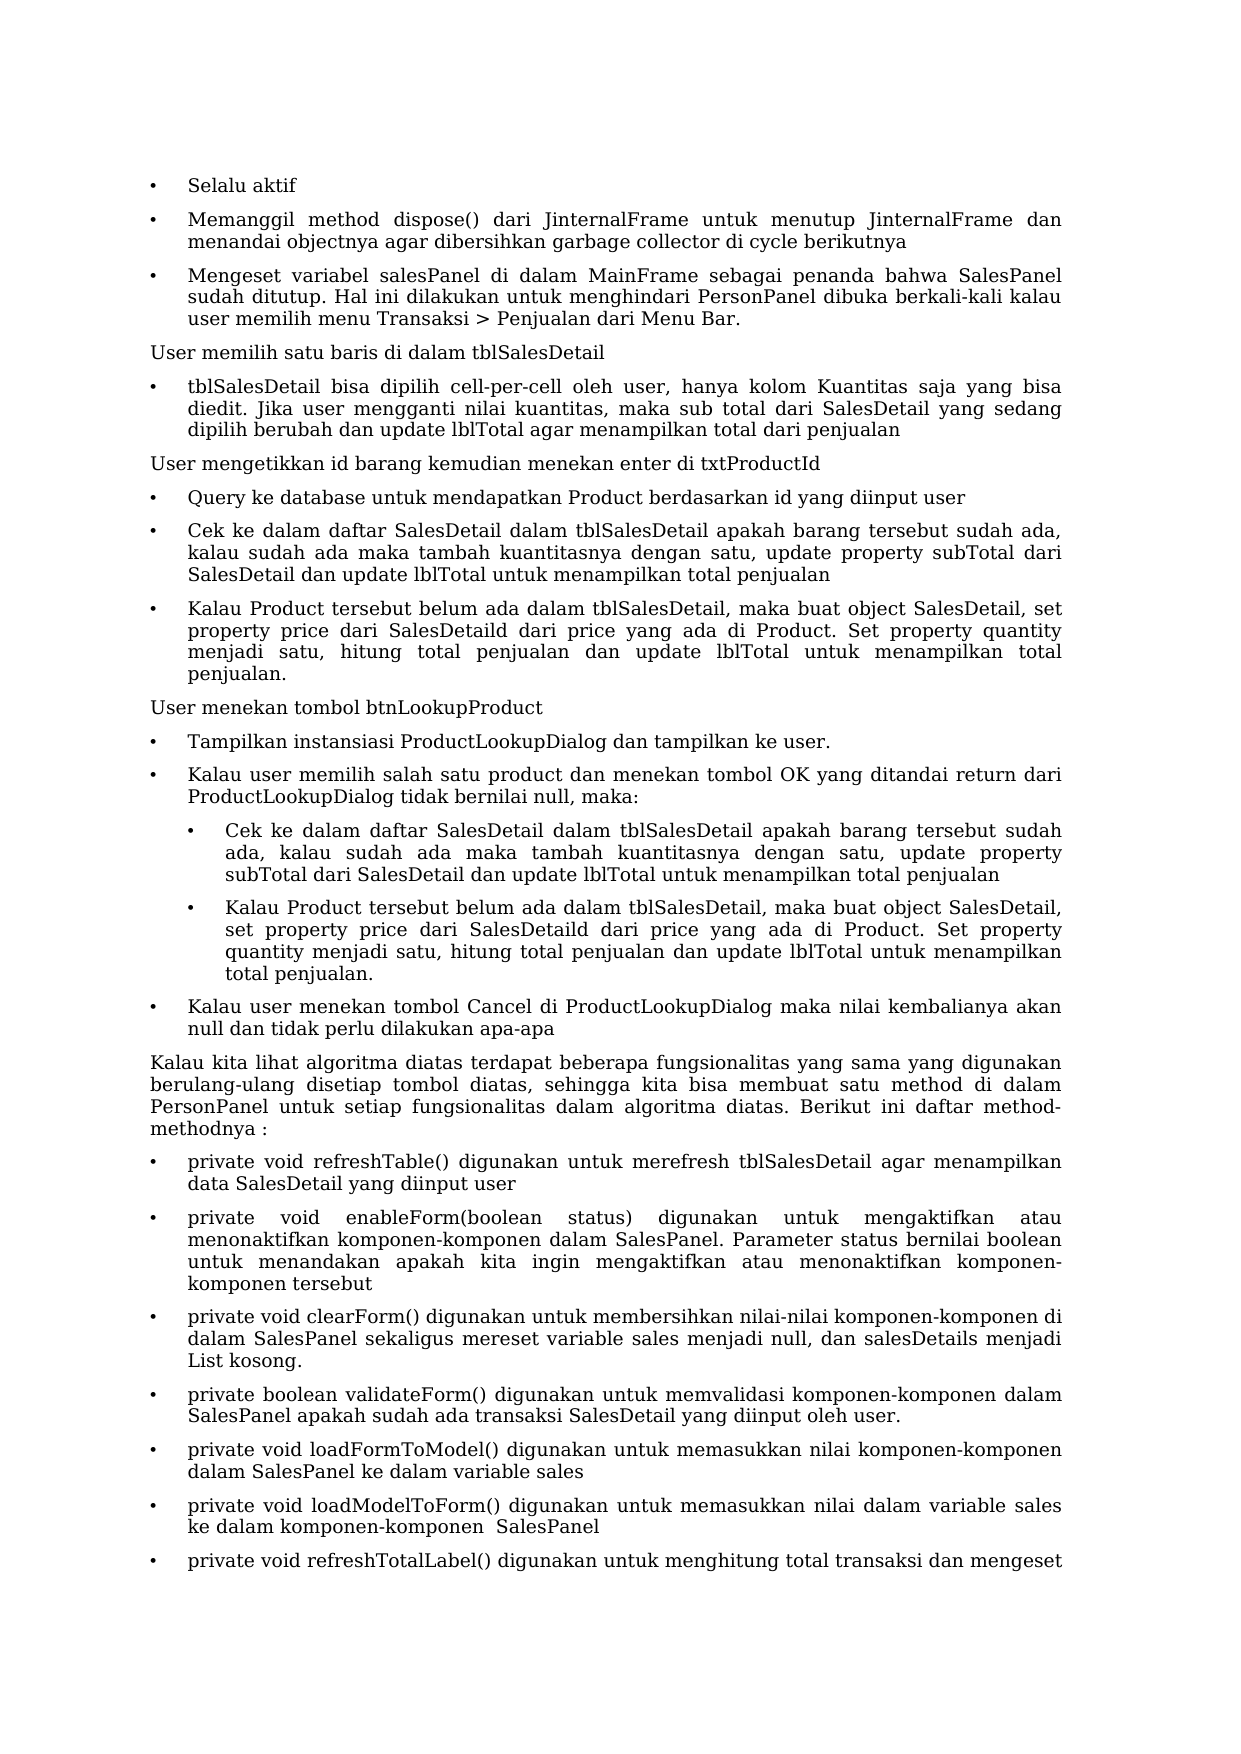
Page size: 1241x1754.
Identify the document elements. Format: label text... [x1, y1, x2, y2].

text User memilih satu baris di dalam tblSalesDetail [150, 342, 1063, 364]
list Kalau Product tersebut belum ada dalam tblSalesDetail, maka buat object SalesDetail, set property price dari SalesDetaild dari price yang ada di Product. Set property quantity menjadi satu, hitung total penjualan dan update lblTotal untuk menampilkan total penjualan. [150, 598, 1063, 685]
list Selalu aktif [150, 176, 1063, 197]
list Tampilkan instansiasi ProductLookupDialog dan tampilkan ke user. [150, 731, 1063, 753]
list Cek ke dalam daftar SalesDetail dalam tblSalesDetail apakah barang tersebut sudah ada, kalau sudah ada maka tambah kuantitasnya dengan satu, update property subTotal dari SalesDetail dan update lblTotal untuk menampilkan total penjualan [150, 520, 1063, 586]
text User menekan tombol btnLookupProduct [150, 697, 1063, 719]
list tblSalesDetail bisa dipilih cell-per-cell oleh user, hanya kolom Kuantitas saja yang bisa diedit. Jika user mengganti nilai kuantitas, maka sub total dari SalesDetail yang sedang dipilih berubah dan update lblTotal agar menampilkan total dari penjualan [150, 376, 1063, 441]
list Mengeset variabel salesPanel di dalam MainFrame sebagai penanda bahwa SalesPanel sudah ditutup. Hal ini dilakukan untuk menghindari PersonPanel dibuka berkali-kali kalau user memilih menu Transaksi > Penjualan dari Menu Bar. [150, 265, 1063, 330]
list private void loadModelToForm() digunakan untuk memasukkan nilai dalam variable sales ke dalam komponen-komponen SalesPanel [150, 1494, 1063, 1538]
text Kalau kita lihat algoritma diatas terdapat beberapa fungsionalitas yang sama yang digunakan berulang-ulang disetiap tombol diatas, sehingga kita bisa membuat satu method di dalam PersonPanel untuk setiap fungsionalitas dalam algoritma diatas. Berikut ini daftar method-methodnya : [150, 1052, 1063, 1139]
list private boolean validateForm() digunakan untuk memvalidasi komponen-komponen dalam SalesPanel apakah sudah ada transaksi SalesDetail yang diinput oleh user. [150, 1383, 1063, 1427]
list Memanggil method dispose() dari JinternalFrame untuk menutup JinternalFrame dan menandai objectnya agar dibersihkan garbage collector di cycle berikutnya [150, 209, 1063, 253]
list private void loadFormToModel() digunakan untuk memasukkan nilai komponen-komponen dalam SalesPanel ke dalam variable sales [150, 1439, 1063, 1483]
list Query ke database untuk mendapatkan Product berdasarkan id yang diinput user [150, 487, 1063, 509]
list private void refreshTable() digunakan untuk merefresh tblSalesDetail agar menampilkan data SalesDetail yang diinput user [150, 1151, 1063, 1195]
list private void clearForm() digunakan untuk membersihkan nilai-nilai komponen-komponen di dalam SalesPanel sekaligus mereset variable sales menjadi null, dan salesDetails menjadi List kosong. [150, 1306, 1063, 1372]
list Kalau user memilih salah satu product dan menekan tombol OK yang ditandai return dari ProductLookupDialog tidak bernilai null, maka: [150, 764, 1063, 808]
list Kalau user menekan tombol Cancel di ProductLookupDialog maka nilai kembalianya akan null dan tidak perlu dilakukan apa-apa [150, 997, 1063, 1040]
text User mengetikkan id barang kemudian menekan enter di txtProductId [150, 453, 1063, 475]
list Cek ke dalam daftar SalesDetail dalam tblSalesDetail apakah barang tersebut sudah ada, kalau sudah ada maka tambah kuantitasnya dengan satu, update property subTotal dari SalesDetail dan update lblTotal untuk menampilkan total penjualan [187, 820, 1063, 886]
list private void refreshTotalLabel() digunakan untuk menghitung total transaksi dan mengeset [150, 1550, 1063, 1572]
list private void enableForm(boolean status) digunakan untuk mengaktifkan atau menonaktifkan komponen-komponen dalam SalesPanel. Parameter status bernilai boolean untuk menandakan apakah kita ingin mengaktifkan atau menonaktifkan komponen-komponen tersebut [150, 1207, 1063, 1294]
list Kalau Product tersebut belum ada dalam tblSalesDetail, maka buat object SalesDetail, set property price dari SalesDetaild dari price yang ada di Product. Set property quantity menjadi satu, hitung total penjualan dan update lblTotal untuk menampilkan total penjualan. [187, 897, 1063, 985]
